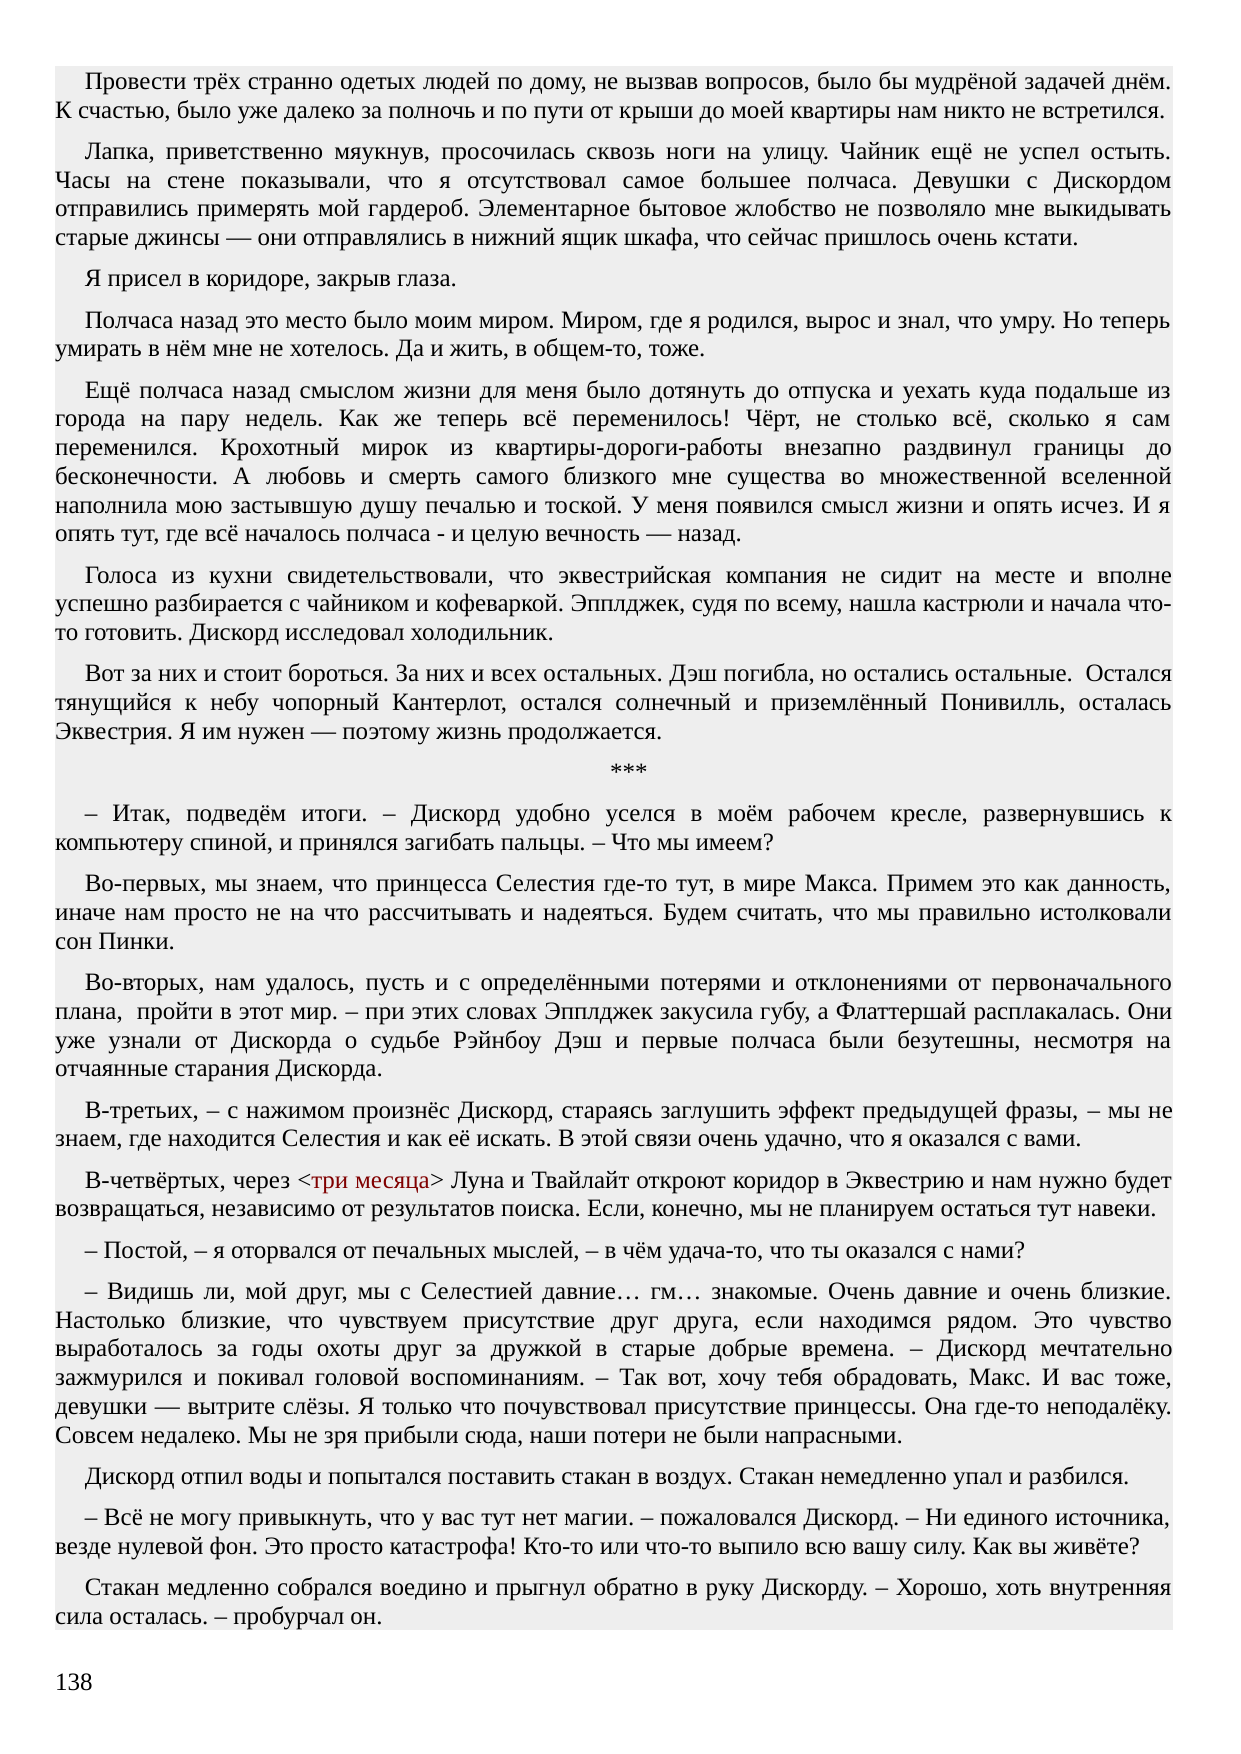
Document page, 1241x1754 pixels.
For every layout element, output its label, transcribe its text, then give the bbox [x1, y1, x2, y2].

text Во-вторых, нам удалось, пусть и с определёнными потерями и отклонениями от первоначального плана, пройти в этот мир. – при этих словах Эпплджек закусила губу, а Флаттершай расплакалась. Они уже узнали от Дискорда о судьбе Рэйнбоу Дэш и первые полчаса были безутешны, несмотря на отчаянные старания Дискорда. [55, 967, 1173, 1082]
text *** [55, 757, 1173, 786]
text Во-первых, мы знаем, что принцесса Селестия где-то тут, в мире Макса. Примем это как данность, иначе нам просто не на что рассчитывать и надеяться. Будем считать, что мы правильно истолковали сон Пинки. [55, 868, 1173, 955]
text Ещё полчаса назад смыслом жизни для меня было дотянуть до отпуска и уехать куда подальше из города на пару недель. Как же теперь всё переменилось! Чёрт, не столько всё, сколько я сам переменился. Крохотный мирок из квартиры-дороги-работы внезапно раздвинул границы до бесконечности. А любовь и смерть самого близкого мне существа во множественной вселенной наполнила мою застывшую душу печалью и тоской. У меня появился смысл жизни и опять исчез. И я опять тут, где всё началось полчаса - и целую вечность — назад. [55, 375, 1173, 547]
text – Постой, – я оторвался от печальных мыслей, – в чём удача-то, что ты оказался с нами? [55, 1235, 1173, 1263]
text Полчаса назад это место было моим миром. Миром, где я родился, вырос и знал, что умру. Но теперь умирать в нём мне не хотелось. Да и жить, в общем-то, тоже. [55, 305, 1173, 362]
text Вот за них и стоит бороться. За них и всех остальных. Дэш погибла, но остались остальные. Остался тянущийся к небу чопорный Кантерлот, остался солнечный и приземлённый Понивилль, осталась Эквестрия. Я им нужен — поэтому жизнь продолжается. [55, 658, 1173, 745]
text – Видишь ли, мой друг, мы с Селестией давние… гм… знакомые. Очень давние и очень близкие. Настолько близкие, что чувствуем присутствие друг друга, если находимся рядом. Это чувство выработалось за годы охоты друг за дружкой в старые добрые времена. – Дискорд мечтательно зажмурился и покивал головой воспоминаниям. – Так вот, хочу тебя обрадовать, Макс. И вас тоже, девушки — вытрите слёзы. Я только что почувствовал присутствие принцессы. Она где-то неподалёку. Совсем недалеко. Мы не зря прибыли сюда, наши потери не были напрасными. [55, 1276, 1173, 1448]
text Лапка, приветственно мяукнув, просочилась сквозь ноги на улицу. Чайник ещё не успел остыть. Часы на стене показывали, что я отсутствовал самое большее полчаса. Девушки с Дискордом отправились примерять мой гардероб. Элементарное бытовое жлобство не позволяло мне выкидывать старые джинсы — они отправлялись в нижний ящик шкафа, что сейчас пришлось очень кстати. [55, 136, 1173, 251]
text – Итак, подведём итоги. – Дискорд удобно уселся в моём рабочем кресле, развернувшись к компьютеру спиной, и принялся загибать пальцы. – Что мы имеем? [55, 798, 1173, 856]
text Я присел в коридоре, закрыв глаза. [55, 263, 1173, 292]
text – Всё не могу привыкнуть, что у вас тут нет магии. – пожаловался Дискорд. – Ни единого источника, везде нулевой фон. Это просто катастрофа! Кто-то или что-то выпило всю вашу силу. Как вы живёте? [55, 1502, 1173, 1560]
text В-третьих, – с нажимом произнёс Дискорд, стараясь заглушить эффект предыдущей фразы, – мы не знаем, где находится Селестия и как её искать. В этой связи очень удачно, что я оказался с вами. [55, 1095, 1173, 1152]
text Дискорд отпил воды и попытался поставить стакан в воздух. Стакан немедленно упал и разбился. [55, 1461, 1173, 1490]
text Голоса из кухни свидетельствовали, что эквестрийская компания не сидит на месте и вполне успешно разбирается с чайником и кофеваркой. Эпплджек, судя по всему, нашла кастрюли и начала что-то готовить. Дискорд исследовал холодильник. [55, 560, 1173, 646]
text Стакан медленно собрался воедино и прыгнул обратно в руку Дискорду. – Хорошо, хоть внутренняя сила осталась. – пробурчал он. [55, 1572, 1173, 1630]
text В-четвёртых, через <три месяца> Луна и Твайлайт откроют коридор в Эквестрию и нам нужно будет возвращаться, независимо от результатов поиска. Если, конечно, мы не планируем остаться тут навеки. [55, 1165, 1173, 1222]
text Провести трёх странно одетых людей по дому, не вызвав вопросов, было бы мудрёной задачей днём. К счастью, было уже далеко за полночь и по пути от крыши до моей квартиры нам никто не встретился. [55, 66, 1173, 123]
